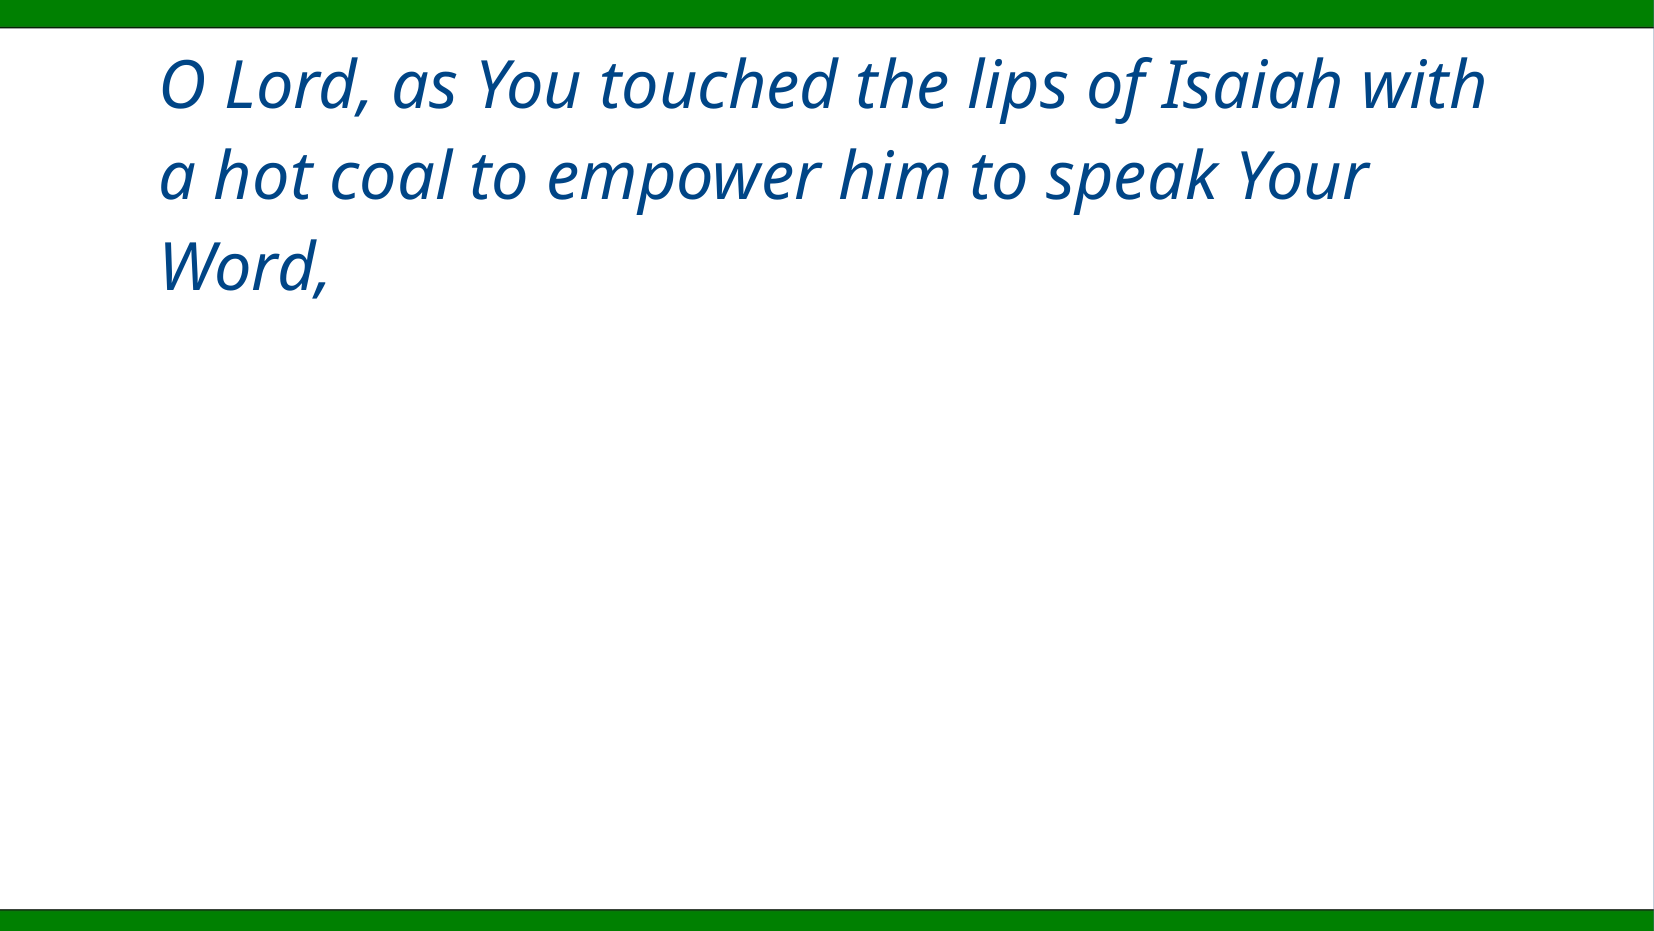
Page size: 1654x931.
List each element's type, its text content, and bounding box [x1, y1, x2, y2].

picture [0, 0, 1654, 931]
text_box O Lord, as You touched the lips of Isaiah with a hot coal to empower him to speak Your Word, [75, 30, 1561, 312]
